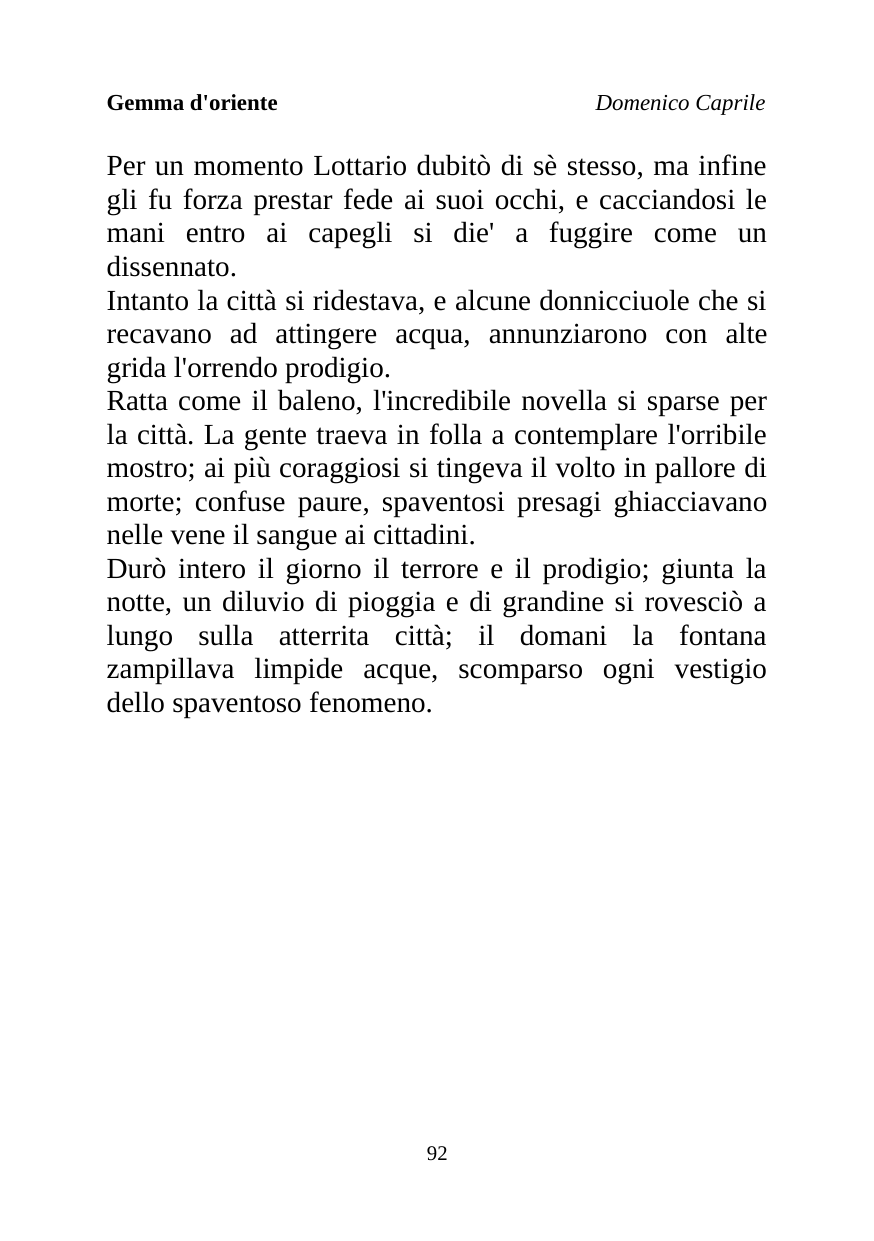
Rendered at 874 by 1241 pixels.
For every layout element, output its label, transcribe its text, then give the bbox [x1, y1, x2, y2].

text Ratta come il baleno, l'incredibile novella si sparse per la città. La gente traeva in folla a contemplare l'orribile mostro; ai più coraggiosi si tingeva il volto in pallore di morte; confuse paure, spaventosi presagi ghiacciavano nelle vene il sangue ai cittadini. [106, 383, 768, 551]
text Durò intero il giorno il terrore e il prodigio; giunta la notte, un diluvio di pioggia e di grandine si rovesciò a lungo sulla atterrita città; il domani la fontana zampillava limpide acque, scomparso ogni vestigio dello spaventoso fenomeno. [106, 551, 768, 719]
text Per un momento Lottario dubitò di sè stesso, ma infine gli fu forza prestar fede ai suoi occhi, e cacciandosi le mani entro ai capegli si die' a fuggire come un dissennato. [106, 148, 768, 283]
text Intanto la città si ridestava, e alcune donnicciuole che si recavano ad attingere acqua, annunziarono con alte grida l'orrendo prodigio. [106, 283, 768, 383]
